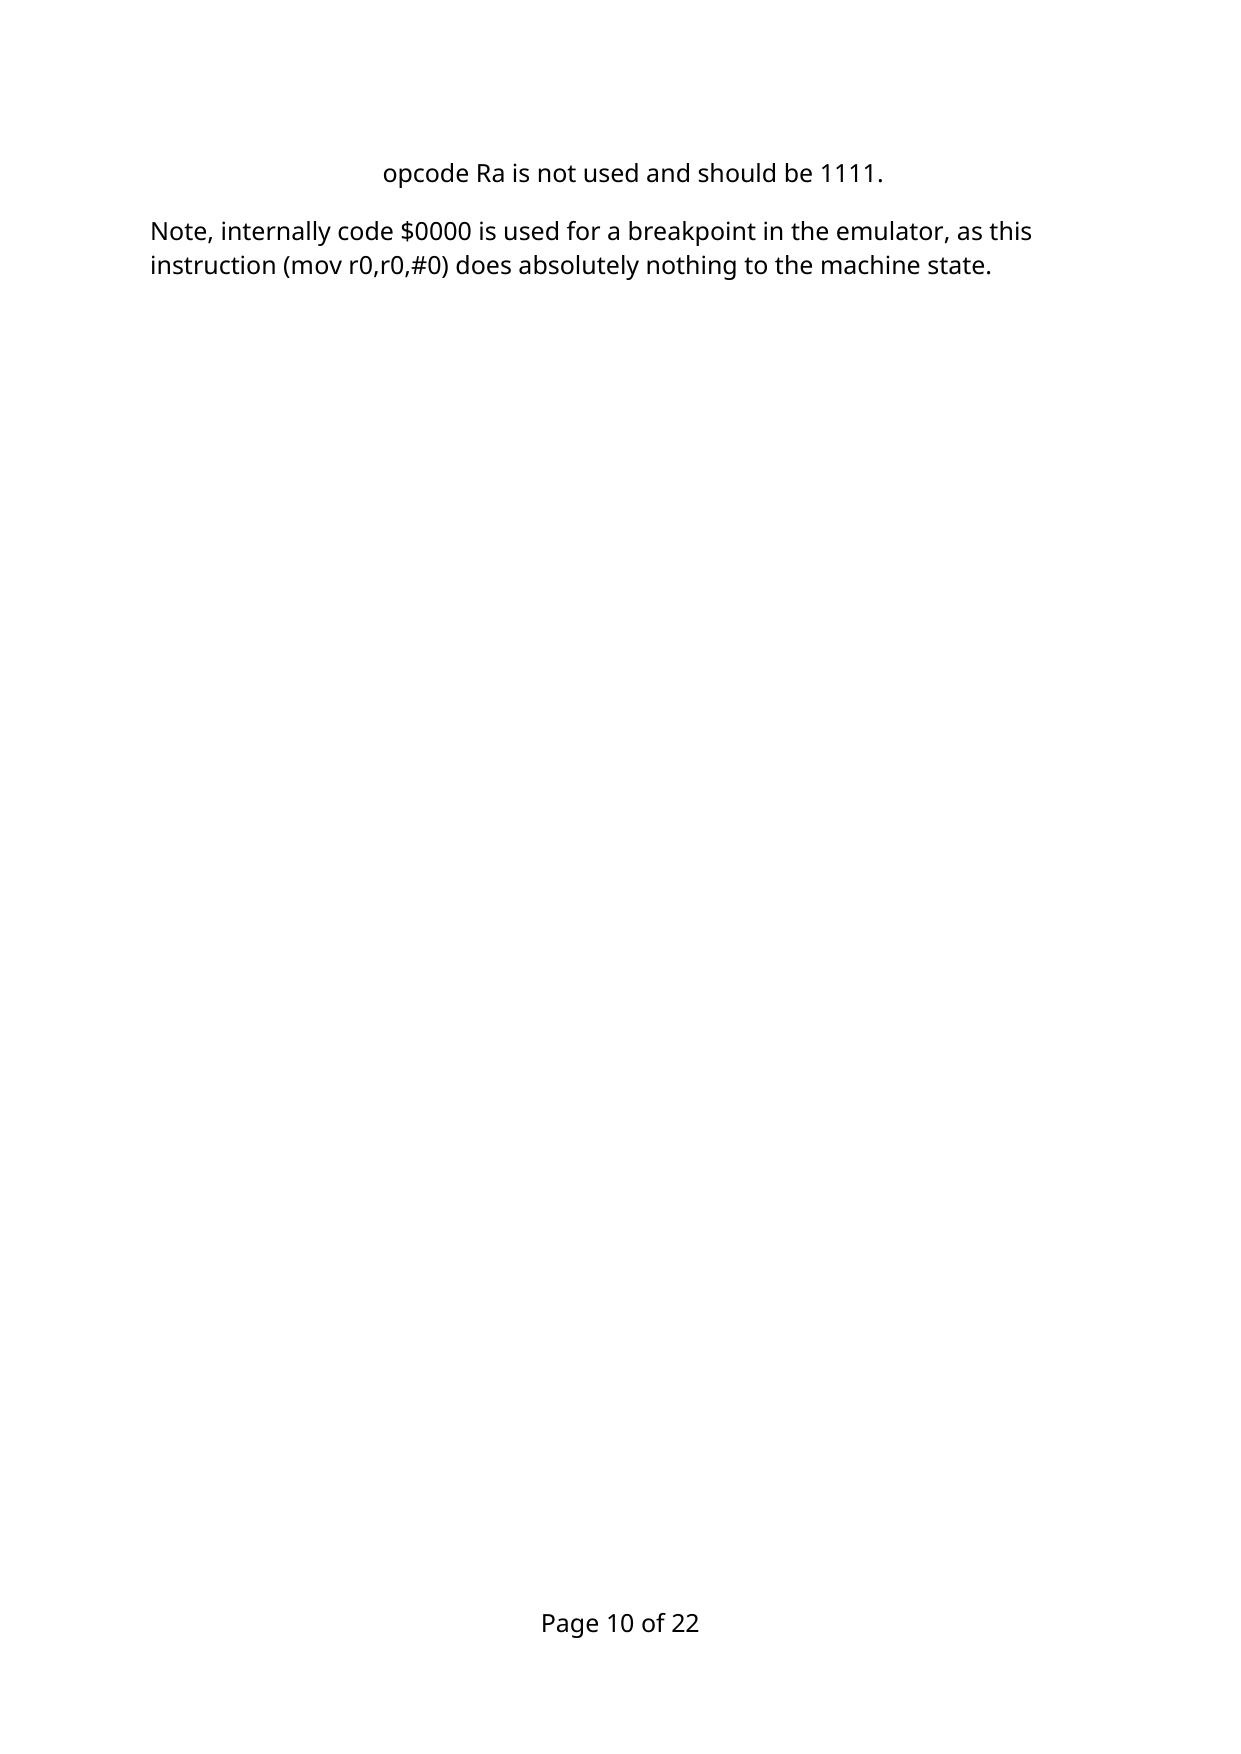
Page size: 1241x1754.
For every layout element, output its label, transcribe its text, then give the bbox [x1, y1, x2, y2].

table_cell opcode Ra is not used and should be 1111. [371, 150, 1089, 196]
text Note, internally code $0000 is used for a breakpoint in the emulator, as this instruction (mov r0,r0,#0) does absolutely nothing to the machine state. [150, 213, 1090, 281]
table_cell [150, 150, 261, 196]
table_cell [261, 150, 371, 196]
